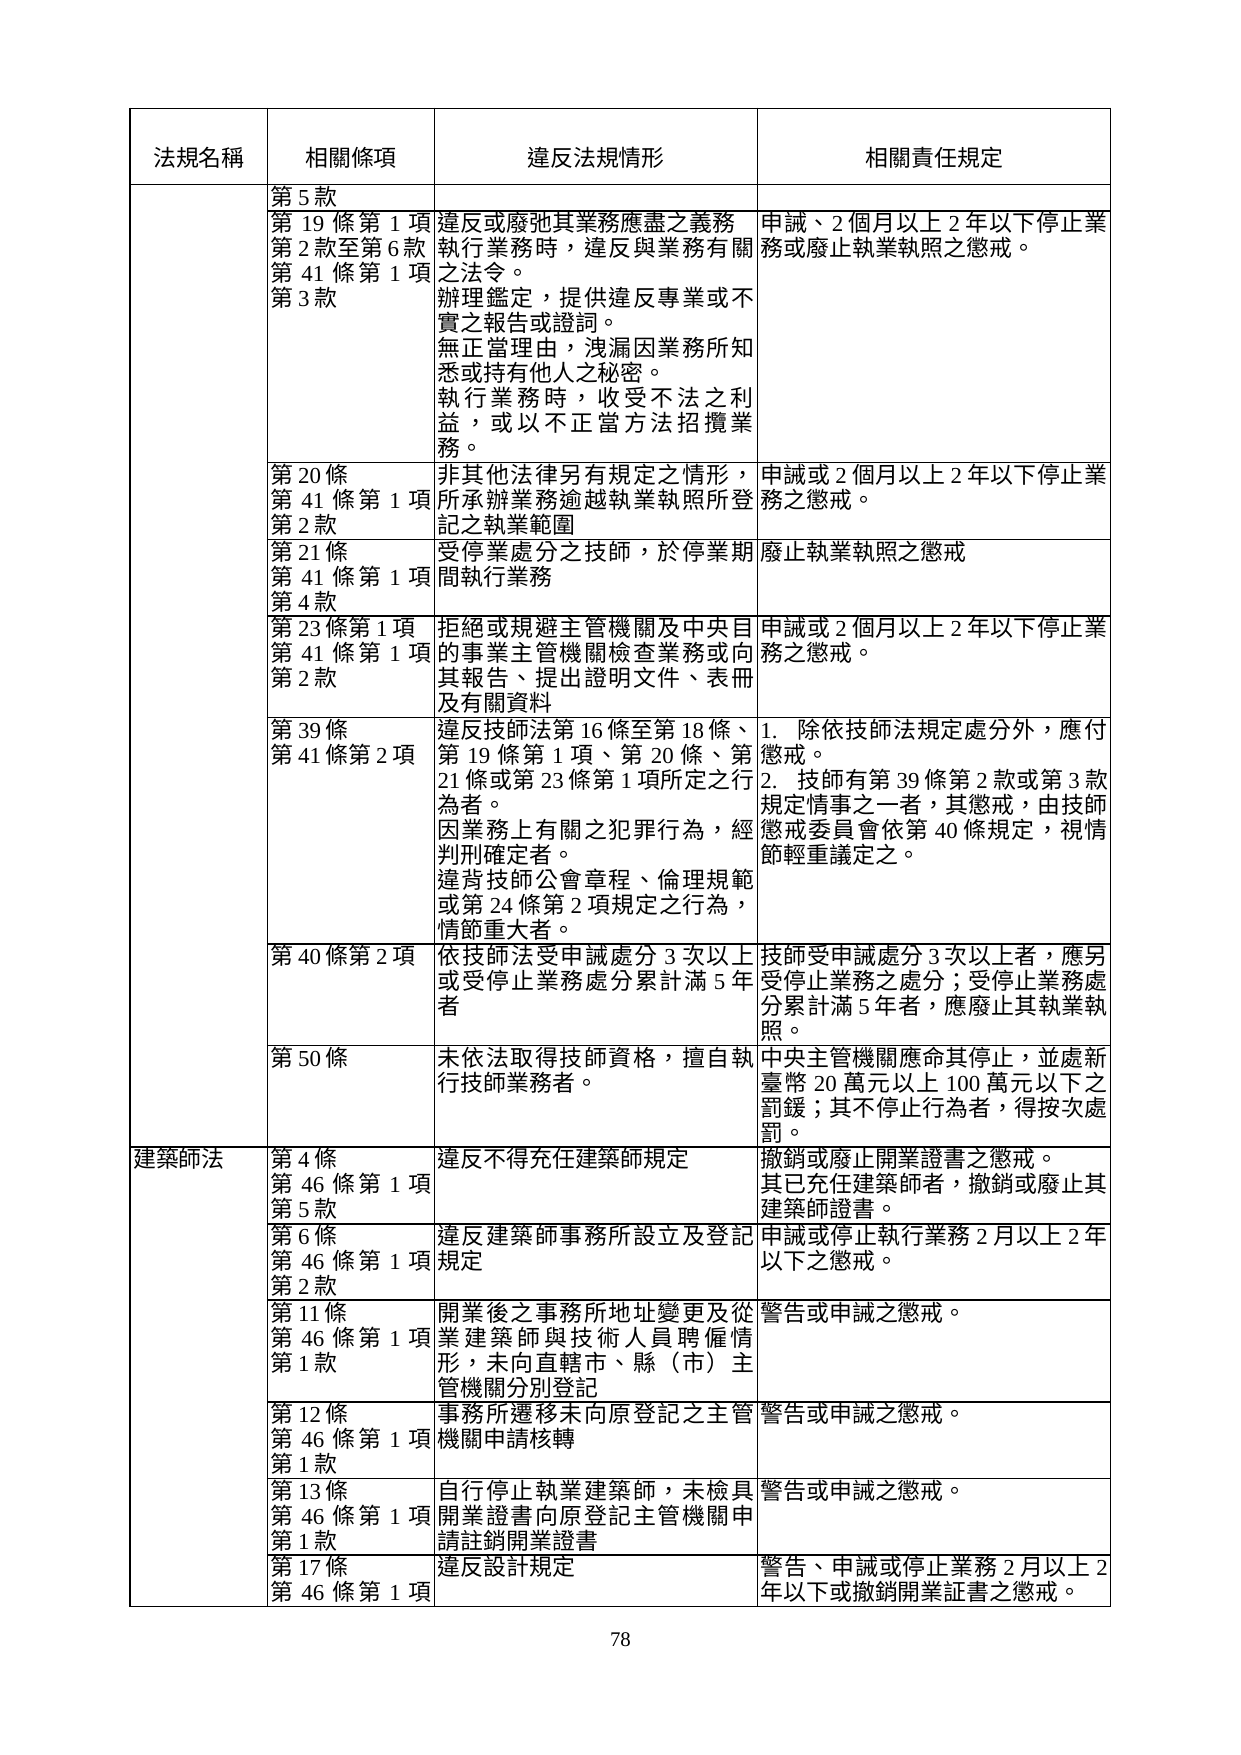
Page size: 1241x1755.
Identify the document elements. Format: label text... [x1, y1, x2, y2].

table_cell 第39條 第41條第2項 [268, 718, 434, 943]
table_cell 第4條 第46條第1項第5款 [268, 1148, 434, 1223]
table_cell 違反或廢弛其業務應盡之義務 執行業務時，違反與業務有關之法令。 辦理鑑定，提供違反專業或不實之報告或證詞。 無正當理由，洩漏因業務所知悉或持有他人之秘密。 執行業務時，收受不法之利益，或以不正當方法招攬業務。 [435, 212, 757, 462]
table_cell 第6條 第46條第1項第2款 [268, 1225, 434, 1299]
table_cell 警告、申誡或停止業務2月以上2年以下或撤銷開業証書之懲戒。 [758, 1556, 1110, 1606]
table_cell 依技師法受申誡處分3次以上或受停止業務處分累計滿5年者 [435, 945, 757, 1045]
table_cell [435, 185, 757, 210]
table_cell 警告或申誡之懲戒。 [758, 1301, 1110, 1401]
table_cell 拒絕或規避主管機關及中央目的事業主管機關檢查業務或向其報告、提出證明文件、表冊及有關資料 [435, 617, 757, 717]
table_cell 申誡或2個月以上2年以下停止業務之懲戒。 [758, 617, 1110, 717]
table_cell 第40條第2項 [268, 945, 434, 1045]
table_header 法規名稱 [131, 109, 267, 184]
table_cell 未依法取得技師資格，擅自執行技師業務者。 [435, 1046, 757, 1146]
table_cell 技師受申誡處分3次以上者，應另受停止業務之處分；受停止業務處分累計滿5年者，應廢止其執業執照。 [758, 945, 1110, 1045]
table_cell 警告或申誡之懲戒。 [758, 1479, 1110, 1554]
table_cell 申誡或2個月以上2年以下停止業務之懲戒。 [758, 463, 1110, 538]
table_cell 第13條 第46條第1項第1款 [268, 1479, 434, 1554]
table_cell [131, 185, 267, 1146]
table_cell 撤銷或廢止開業證書之懲戒。 其已充任建築師者，撤銷或廢止其建築師證書。 [758, 1148, 1110, 1223]
table_cell 違反建築師事務所設立及登記規定 [435, 1225, 757, 1299]
table_cell 第11條 第46條第1項第1款 [268, 1301, 434, 1401]
table_cell 自行停止執業建築師，未檢具開業證書向原登記主管機關申請註銷開業證書 [435, 1479, 757, 1554]
table_cell 受停業處分之技師，於停業期間執行業務 [435, 540, 757, 615]
table_cell 違反設計規定 [435, 1556, 757, 1606]
table_header 相關責任規定 [758, 109, 1110, 184]
table_cell 第12條 第46條第1項第1款 [268, 1403, 434, 1477]
table_cell [758, 185, 1110, 210]
table_cell 事務所遷移未向原登記之主管機關申請核轉 [435, 1403, 757, 1477]
table_cell 第50條 [268, 1046, 434, 1146]
table_cell 第21條 第41條第1項第4款 [268, 540, 434, 615]
table_cell 開業後之事務所地址變更及從業建築師與技術人員聘僱情形，未向直轄市、縣（市）主管機關分別登記 [435, 1301, 757, 1401]
table_header 違反法規情形 [435, 109, 757, 184]
table_cell 第17條 第46條第1項 [268, 1556, 434, 1606]
table_cell 廢止執業執照之懲戒 [758, 540, 1110, 615]
table_cell 除依技師法規定處分外，應付懲戒。 技師有第39條第2款或第3款規定情事之一者，其懲戒，由技師懲戒委員會依第40條規定，視情節輕重議定之。 [758, 718, 1110, 943]
table_cell 第20條 第41條第1項第2款 [268, 463, 434, 538]
table_cell 申誡或停止執行業務2月以上2年以下之懲戒。 [758, 1225, 1110, 1299]
table_cell 違反技師法第16條至第18條、第19條第1項、第20條、第21條或第23條第1項所定之行為者。 因業務上有關之犯罪行為，經判刑確定者。 違背技師公會章程、倫理規範或第24條第2項規定之行為，情節重大者。 [435, 718, 757, 943]
table_cell 第19條第1項第2款至第6款 第41條第1項第3款 [268, 212, 434, 462]
table_cell 中央主管機關應命其停止，並處新臺幣20萬元以上100萬元以下之罰鍰；其不停止行為者，得按次處罰。 [758, 1046, 1110, 1146]
table_cell 申誡、2個月以上2年以下停止業務或廢止執業執照之懲戒。 [758, 212, 1110, 462]
table_cell 建築師法 [131, 1148, 267, 1606]
table_cell 第5款 [268, 185, 434, 210]
table_cell 警告或申誡之懲戒。 [758, 1403, 1110, 1477]
table_cell 違反不得充任建築師規定 [435, 1148, 757, 1223]
table_cell 第23條第1項 第41條第1項第2款 [268, 617, 434, 717]
table_cell 非其他法律另有規定之情形，所承辦業務逾越執業執照所登記之執業範圍 [435, 463, 757, 538]
table_header 相關條項 [268, 109, 434, 184]
